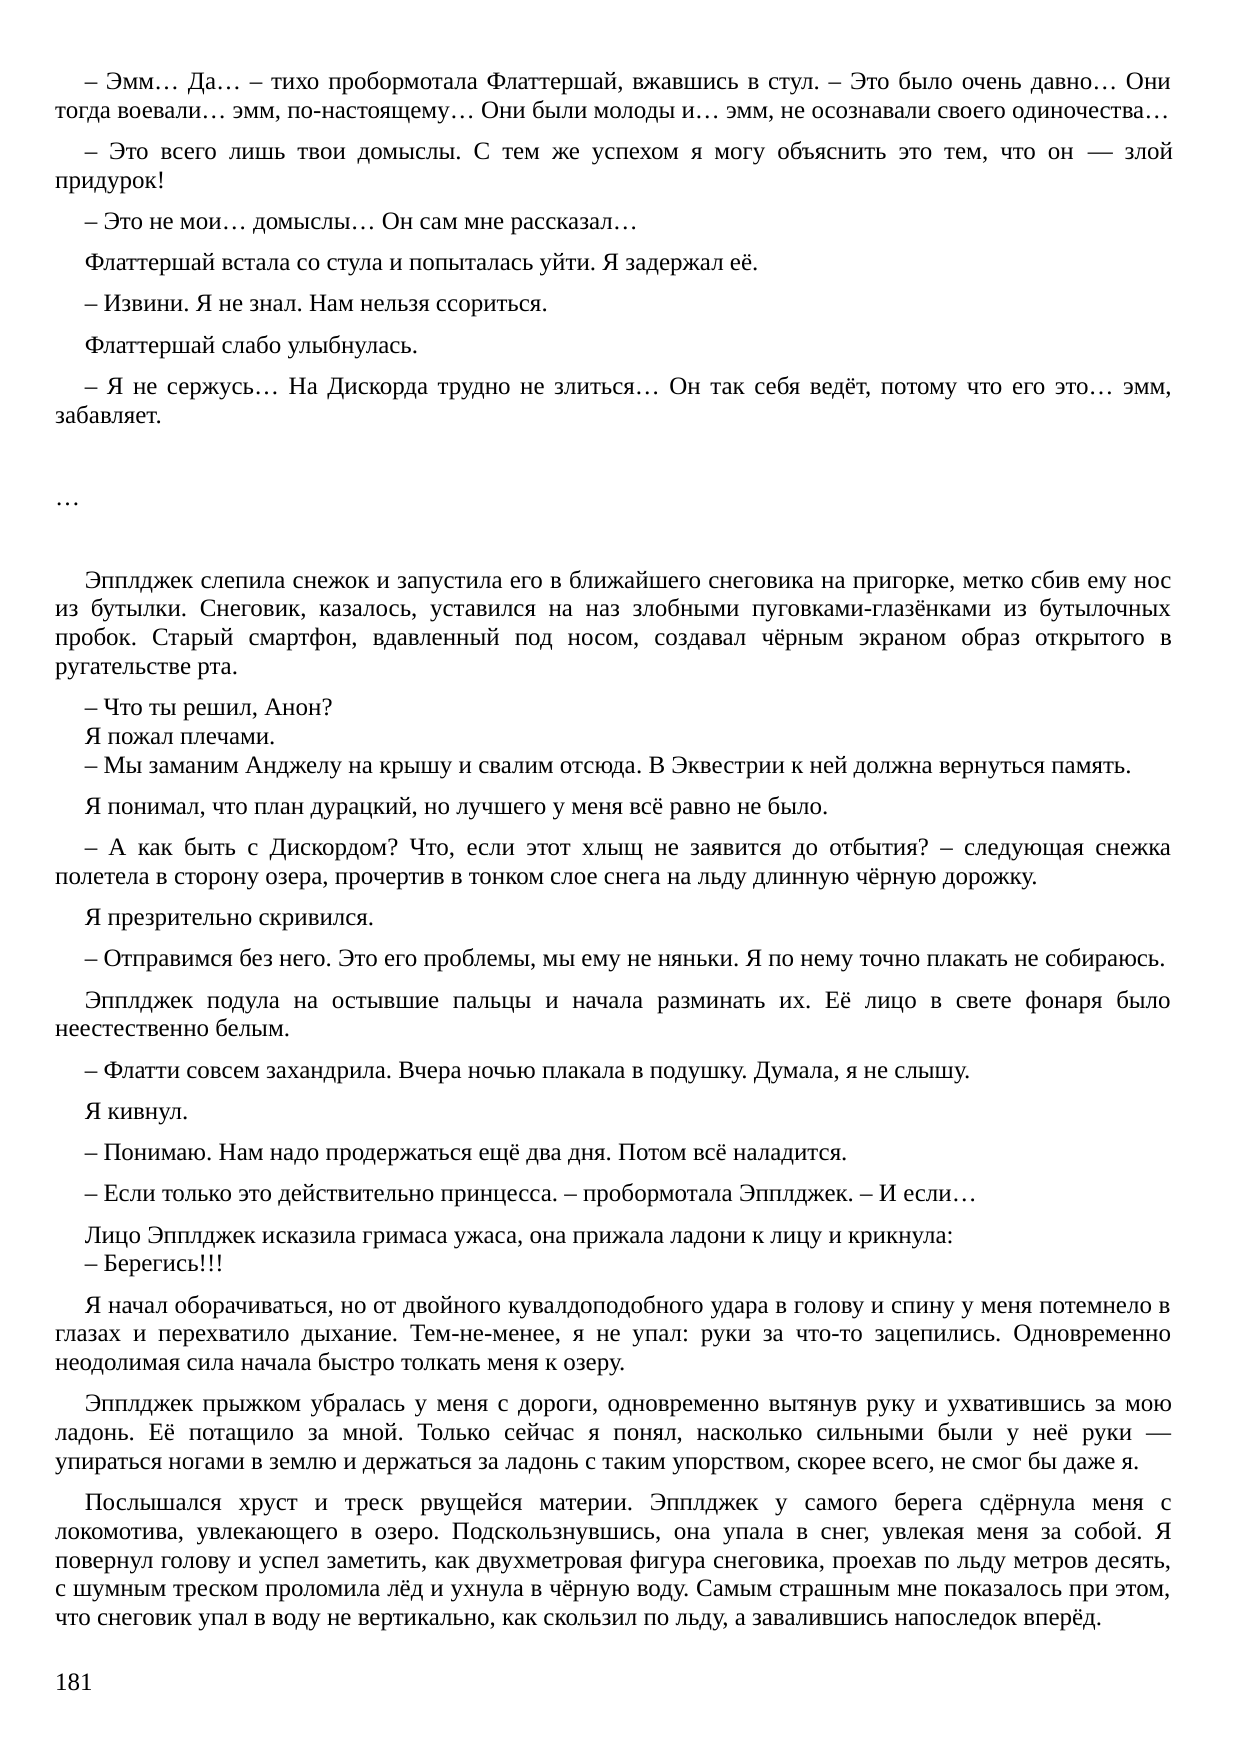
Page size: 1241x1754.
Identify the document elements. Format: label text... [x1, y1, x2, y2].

text Флаттершай встала со стула и попыталась уйти. Я задержал её. [55, 247, 1173, 276]
text – Флатти совсем захандрила. Вчера ночью плакала в подушку. Думала, я не слышу. [55, 1055, 1173, 1083]
text – Извини. Я не знал. Нам нельзя ссориться. [55, 288, 1173, 317]
text … [55, 482, 1173, 511]
text Послышался хруст и треск рвущейся материи. Эпплджек у самого берега сдёрнула меня с локомотива, увлекающего в озеро. Подскользнувшись, она упала в снег, увлекая меня за собой. Я повернул голову и успел заметить, как двухметровая фигура снеговика, проехав по льду метров десять, с шумным треском проломила лёд и ухнула в чёрную воду. Самым страшным мне показалось при этом, что снеговик упал в воду не вертикально, как скользил по льду, а завалившись напоследок вперёд. [55, 1487, 1173, 1631]
text Флаттершай слабо улыбнулась. [55, 330, 1173, 358]
text Я пожал плечами. [55, 721, 1173, 750]
text – Я не сержусь… На Дискорда трудно не злиться… Он так себя ведёт, потому что его это… эмм, забавляет. [55, 371, 1173, 428]
text – Берегись!!! [55, 1248, 1173, 1277]
text Я понимал, что план дурацкий, но лучшего у меня всё равно не было. [55, 791, 1173, 820]
text Я презрительно скривился. [55, 902, 1173, 931]
text – Мы заманим Анджелу на крышу и свалим отсюда. В Эквестрии к ней должна вернуться память. [55, 750, 1173, 778]
text – Понимаю. Нам надо продержаться ещё два дня. Потом всё наладится. [55, 1137, 1173, 1166]
text Эпплджек слепила снежок и запустила его в ближайшего снеговика на пригорке, метко сбив ему нос из бутылки. Снеговик, казалось, уставился на наз злобными пуговками-глазёнками из бутылочных пробок. Старый смартфон, вдавленный под носом, создавал чёрным экраном образ открытого в ругательстве рта. [55, 565, 1173, 680]
text Я кивнул. [55, 1096, 1173, 1125]
text – Эмм… Да… – тихо пробормотала Флаттершай, вжавшись в стул. – Это было очень давно… Они тогда воевали… эмм, по-настоящему… Они были молоды и… эмм, не осознавали своего одиночества… [55, 66, 1173, 123]
text Эпплджек прыжком убралась у меня с дороги, одновременно вытянув руку и ухватившись за мою ладонь. Её потащило за мной. Только сейчас я понял, насколько сильными были у неё руки — упираться ногами в землю и держаться за ладонь с таким упорством, скорее всего, не смог бы даже я. [55, 1388, 1173, 1475]
text Эпплджек подула на остывшие пальцы и начала разминать их. Её лицо в свете фонаря было неестественно белым. [55, 985, 1173, 1042]
text Лицо Эпплджек исказила гримаса ужаса, она прижала ладони к лицу и крикнула: [55, 1220, 1173, 1248]
text – Это не мои… домыслы… Он сам мне рассказал… [55, 206, 1173, 235]
text Я начал оборачиваться, но от двойного кувалдоподобного удара в голову и спину у меня потемнело в глазах и перехватило дыхание. Тем-не-менее, я не упал: руки за что-то зацепились. Одновременно неодолимая сила начала быстро толкать меня к озеру. [55, 1290, 1173, 1376]
text – Это всего лишь твои домыслы. С тем же успехом я могу объяснить это тем, что он — злой придурок! [55, 136, 1173, 193]
text – Что ты решил, Анон? [55, 692, 1173, 721]
text – Если только это действительно принцесса. – пробормотала Эпплджек. – И если… [55, 1178, 1173, 1207]
text – Отправимся без него. Это его проблемы, мы ему не няньки. Я по нему точно плакать не собираюсь. [55, 943, 1173, 972]
text – А как быть с Дискордом? Что, если этот хлыщ не заявится до отбытия? – следующая снежка полетела в сторону озера, прочертив в тонком слое снега на льду длинную чёрную дорожку. [55, 832, 1173, 890]
